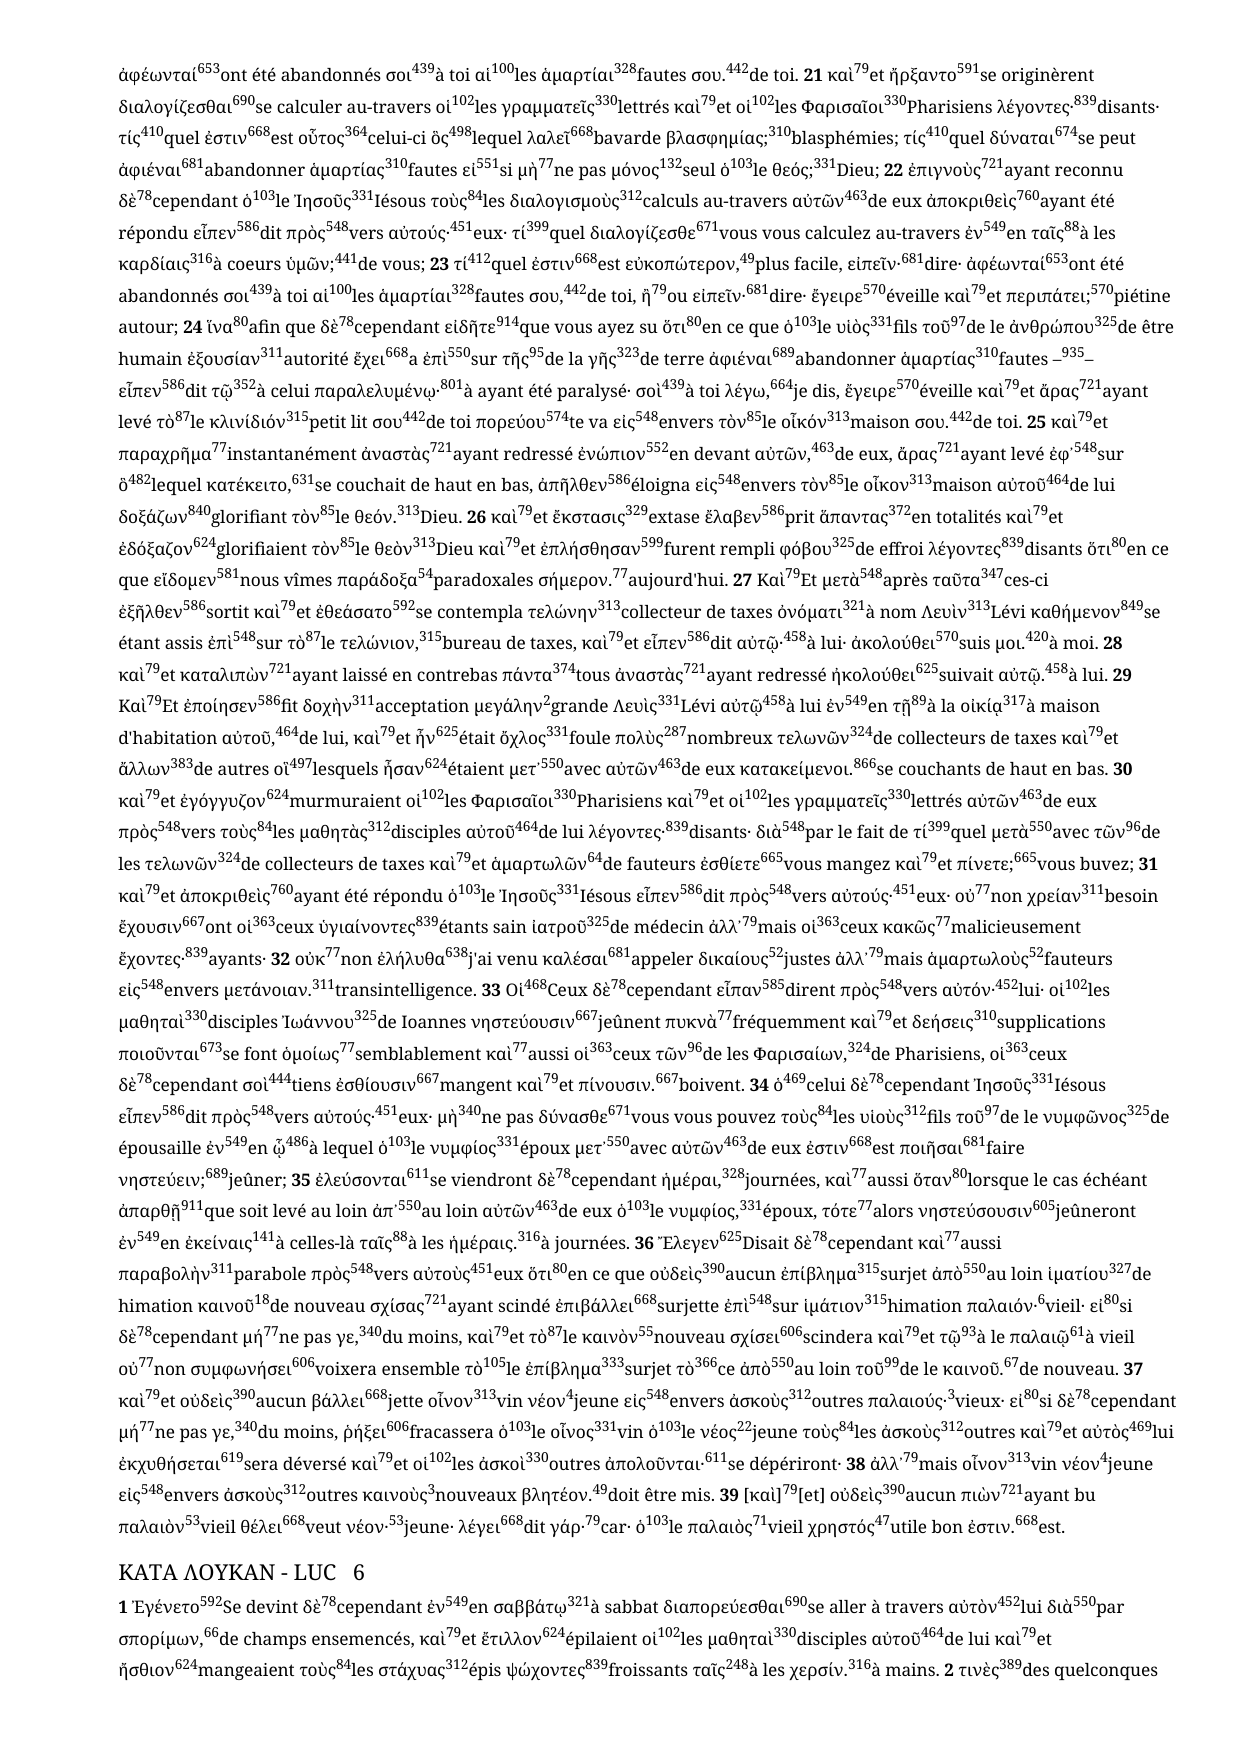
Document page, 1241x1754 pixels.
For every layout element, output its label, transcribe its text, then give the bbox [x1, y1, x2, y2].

text 1 Ἐγένετο592Se devint δὲ78cependant ἐν549en τῷ354à ce τὸν85le ὄχλον313foule ἐπικεῖσθαι690se coucher sur αὐτῷ458à lui καὶ79et ἀκούειν689écouter τὸν85le λόγον313discours τοῦ97de le θεοῦ325de Dieu καὶ79et αὐτὸς469lui ἦν625était ἑστὼς783ayant dressé παρὰ548à côté τὴν83la λίμνην311lac Γεννησαρὲτ323de Génésareth 2 καὶ79et εἶδεν586vit δύο180deux πλοῖα314navires ἑστῶτα771ayants dressés παρὰ548à côté τὴν83la λίμνην·311lac· οἱ102les δὲ78cependant ἁλιεῖς330pêcheurs ἀπ᾽550au loin αὐτῶν465de eux ἀποβάντες720ayants débarqués ἔπλυνον624rinçaient τὰ86les δίκτυα.314filets. 3 ἐμβὰς721ayant embarqué δὲ78cependant εἰς548envers ἓν55un τῶν98de les πλοίων,326de navires, ὃ500lequel ἦν625était Σίμωνος,325de Simon, ἠρώτησεν586interrogea αὐτὸν452lui ἀπὸ550au loin τῆς95de la γῆς323de terre ἐπαναγαγεῖν681surmener de bas en haut ὀλίγον·77peu· καθίσας721ayant assis δὲ78cependant ἐκ550hors τοῦ99de le πλοίου327de navire ἐδίδασκεν625enseignait τοὺς84les ὄχλους.312foules. 4 Ὡς80Comme δὲ78cependant ἐπαύσατο592se pausa λαλῶν,840bavardant, εἶπεν586dit πρὸς548vers τὸν85le Σίμωνα·313Simon· ἐπανάγαγε554surmène de bas en haut εἰς548envers τὸ87le βάθος315profondeur καὶ79et χαλάσατε553lâchez τὰ86les δίκτυα314filets ὑμῶν441de vous εἰς548envers ἄγραν.311prise. 5 καὶ79et ἀποκριθεὶς760ayant été répondu Σίμων331Simon εἶπεν·586dit· ἐπιστάτα,337Supérieur, δι᾽550par ὅλης279de toute entière νυκτὸς323de nuit κοπιάσαντες720ayants peinés οὐδὲν375aucun ἐλάβομεν·581nous prîmes· ἐπὶ549sur δὲ78cependant τῷ93à le ῥήματί321à oral σου442de toi χαλάσω602je lâcherai τὰ86les δίκτυα.314filets. 6 καὶ79et τοῦτο348ce-ci ποιήσαντες720ayants faits συνέκλεισαν585fermèrent à clef ensemble πλῆθος315multitude ἰχθύων324de poissons πολύ,375nombreux, διερρήσσετο636était fracassé à travers δὲ78cependant τὰ104les δίκτυα332filets αὐτῶν.463de eux. 7 καὶ79et κατένευσαν585firent signe de haut en bas τοῖς90à les μετόχοις58à participants ἐν549en τῷ93à le ἑτέρῳ123à autre-différent πλοίῳ321à navire τοῦ360de ce ἐλθόντας706ayants venus συλλαβέσθαι682se prendre ensemble αὐτοῖς·457à eux· καὶ79et ἦλθον585vinrent καὶ79et ἔπλησαν585remplirent ἀμφότερα270tous deux τὰ86les πλοῖα314navires ὥστε80de sorte que βυθίζεσθαι692être abîmé αὐτά.453eux. 8 Ἰδὼν721Ayant vu δὲ78cependant Σίμων331Simon Πέτρος331Pierre προσέπεσεν586tomba vers τοῖς92à les γόνασιν320à genoux Ἰησοῦ325de Iésous λέγων·840disant· ἔξελθε554sors ἀπ᾽550au loin ἐμοῦ,424de moi, ὅτι80en ce que ἀνὴρ331homme ἁμαρτωλός22fauteur εἰμι,664je suis, κύριε.337Maître. 9 θάμβος333effarement γὰρ79car περιέσχεν586eut autour αὐτὸν452lui καὶ79et πάντας268tous τοὺς345ceux σὺν549avec αὐτῷ458à lui ἐπὶ549sur τῇ89à la ἄγρᾳ317à prise τῶν96de les ἰχθύων324de poissons ὧν491de lesquels συνέλαβον,585prirent ensemble, 10 ὁμοίως77semblablement δὲ78cependant καὶ77aussi Ἰάκωβον313Iakobos καὶ79et Ἰωάννην313Ioannes υἱοὺς312fils Ζεβεδαίου,325de Zébédaï, οἳ497lesquels ἦσαν624étaient κοινωνοὶ330communiants τῷ91à le Σίμωνι.319à Simon. καὶ79et εἶπεν586dit πρὸς548vers τὸν85le Σίμωνα313Simon ὁ103le Ἰησοῦς·331Iésous· μὴ77ne pas φοβοῦ·574te effraie· ἀπὸ550au loin τοῦ358de celui νῦν77maintenant ἀνθρώπους312êtres humains ἔσῃ610tu te seras ζωγρῶν.840capturant vivant. 11 καὶ79et καταγαγόντες720ayants menés de haut en bas τὰ86les πλοῖα314navires ἐπὶ548sur τὴν83la γῆν311terre ἀφέντες720ayants abandonnés πάντα374tous ἠκολούθησαν585suivirent αὐτῷ.458à lui. 12 Καὶ79Et ἐγένετο592se devint ἐν549en τῷ354à ce εἶναι689être αὐτὸν452lui ἐν549en μιᾷ57à une τῶν94de les πόλεων322de cités καὶ79et ἰδοὺ306voici ἀνὴρ331homme πλήρης71de plénitude λέπρας·323de lèpre· καὶ79et ἰδὼν721ayant vu δὲ78cependant τὸν85le Ἰησοῦν,313Iésous, πεσὼν721ayant tombé ἐπὶ548sur πρόσωπον315face ἐδεήθη600fut attaché de lien αὐτοῦ464de lui λέγων·840disant· κύριε,337Maître, ἐὰν80si le cas échéant θέλῃς919que tu veuilles δύνασαί672tu te peux με417moi καθαρίσαι.681purifier. 13 καὶ79et ἐκτείνας721ayant étendu τὴν243la χεῖρα311main ἥψατο592se toucha αὐτοῦ464de lui λέγων·840disant· θέλω,664je veux, καθαρίσθητι·563sois purifié· καὶ79et εὐθέως77directement ἡ101la λέπρα329lèpre ἀπῆλθεν586éloigna ἀπ᾽550au loin αὐτοῦ.464de lui. 14 καὶ79et αὐτὸς469lui παρήγγειλεν586annonça à côté αὐτῷ458à lui μηδενὶ378à ne pas un εἰπεῖν,681dire, ἀλλ᾽79mais ἀπελθὼν721ayant éloigné δεῖξον554montre σεαυτὸν516toi-même τῷ91à le ἱερεῖ319à sacrificateur καὶ79et προσένεγκε554apporte περὶ550autour τοῦ97de le καθαρισμοῦ325de purification σου442de toi καθὼς77de haut en bas comme προσέταξεν586ordonnança auprès Μωϋσῆς,331Môusês, εἰς548envers μαρτύριον315témoignage αὐτοῖς.457à eux. 15 διήρχετο631se passait à travers δὲ78cependant μᾶλλον77davantage ὁ103le λόγος331discours περὶ550autour αὐτοῦ,464de lui, καὶ79et συνήρχοντο630se venaient ensemble ὄχλοι330foules πολλοὶ286nombreux ἀκούειν689écouter καὶ79et θεραπεύεσθαι692être soigné ἀπὸ550au loin τῶν94de les ἀσθενειῶν322de infirmités αὐτῶν·463de eux· 16 αὐτὸς469lui δὲ78cependant ἦν625était ὑποχωρῶν840plaçant en arrière ἐν549en ταῖς88à les ἐρήμοις56à désertes καὶ79et προσευχόμενος.867se priant. 17 Καὶ79Et ἐγένετο592se devint ἐν549en μιᾷ57à une τῶν94de les ἡμερῶν322de journées καὶ79et αὐτὸς469lui ἦν625était διδάσκων,840enseignant, καὶ79et ἦσαν624étaient καθήμενοι866se étants assis Φαρισαῖοι330Pharisiens καὶ79et νομοδιδάσκαλοι330enseignants légistes οἳ497lesquels ἦσαν624étaient ἐληλυθότες782ayants venus ἐκ550hors πάσης279de toute κώμης323de village τῆς95de la Γαλιλαίας323de Galilée καὶ79et Ἰουδαίας323de Ioudaia καὶ79et Ἰερουσαλήμ·323de Ierousalem· καὶ79et δύναμις329puissance κυρίου325de Maître ἦν625était εἰς548envers τὸ348ce ἰᾶσθαι690se guérir αὐτόν.452lui. 18 καὶ79et ἰδοὺ306voici ἄνδρες330hommes φέροντες839portants ἐπὶ550sur κλίνης323de lit ἄνθρωπον313être humain ὃς498lequel ἦν625était παραλελυμένος813ayant été paralysé καὶ79et ἐζήτουν624cherchaient αὐτὸν452lui εἰσενεγκεῖν681importer καὶ79et θεῖναι681poser [αὐτὸν]452[lui] ἐνώπιον552en devant αὐτοῦ.464de lui. 19 καὶ79et μὴ77ne pas εὑρόντες720ayants trouvés ποίας403de quelle εἰσενέγκωσιν898que importent αὐτὸν452lui διὰ548par le fait de τὸν85le ὄχλον,313foule, ἀναβάντες720ayants montés ἐπὶ548sur τὸ87le δῶμα315dôme διὰ550par τῶν96de les κεράμων324de tuiles καθῆκαν585firent descendre αὐτὸν452lui σὺν549avec τῷ93à le κλινιδίῳ321à petit lit εἰς548envers τὸ87le μέσον55au milieu ἔμπροσθεν552en devers τοῦ97de le Ἰησοῦ.325de Iésous. 20 καὶ79et ἰδὼν721ayant vu τὴν83la πίστιν311croyance αὐτῶν463de eux εἶπεν·586dit· ἄνθρωπε,337être humain, ἀφέωνταί653ont été abandonnés σοι439à toi αἱ100les ἁμαρτίαι328fautes σου.442de toi. 21 καὶ79et ἤρξαντο591se originèrent διαλογίζεσθαι690se calculer au-travers οἱ102les γραμματεῖς330lettrés καὶ79et οἱ102les Φαρισαῖοι330Pharisiens λέγοντες·839disants· τίς410quel ἐστιν668est οὗτος364celui-ci ὃς498lequel λαλεῖ668bavarde βλασφημίας;310blasphémies; τίς410quel δύναται674se peut ἀφιέναι681abandonner ἁμαρτίας310fautes εἰ551si μὴ77ne pas μόνος132seul ὁ103le θεός;331Dieu; 22 ἐπιγνοὺς721ayant reconnu δὲ78cependant ὁ103le Ἰησοῦς331Iésous τοὺς84les διαλογισμοὺς312calculs au-travers αὐτῶν463de eux ἀποκριθεὶς760ayant été répondu εἶπεν586dit πρὸς548vers αὐτούς·451eux· τί399quel διαλογίζεσθε671vous vous calculez au-travers ἐν549en ταῖς88à les καρδίαις316à coeurs ὑμῶν;441de vous; 23 τί412quel ἐστιν668est εὐκοπώτερον,49plus facile, εἰπεῖν·681dire· ἀφέωνταί653ont été abandonnés σοι439à toi αἱ100les ἁμαρτίαι328fautes σου,442de toi, ἢ79ou εἰπεῖν·681dire· ἔγειρε570éveille καὶ79et περιπάτει;570piétine autour; 24 ἵνα80afin que δὲ78cependant εἰδῆτε914que vous ayez su ὅτι80en ce que ὁ103le υἱὸς331fils τοῦ97de le ἀνθρώπου325de être humain ἐξουσίαν311autorité ἔχει668a ἐπὶ550sur τῆς95de la γῆς323de terre ἀφιέναι689abandonner ἁμαρτίας310fautes –935– εἶπεν586dit τῷ352à celui παραλελυμένῳ·801à ayant été paralysé· σοὶ439à toi λέγω,664je dis, ἔγειρε570éveille καὶ79et ἄρας721ayant levé τὸ87le κλινίδιόν315petit lit σου442de toi πορεύου574te va εἰς548envers τὸν85le οἶκόν313maison σου.442de toi. 25 καὶ79et παραχρῆμα77instantanément ἀναστὰς721ayant redressé ἐνώπιον552en devant αὐτῶν,463de eux, ἄρας721ayant levé ἐφ᾽548sur ὃ482lequel κατέκειτο,631se couchait de haut en bas, ἀπῆλθεν586éloigna εἰς548envers τὸν85le οἶκον313maison αὐτοῦ464de lui δοξάζων840glorifiant τὸν85le θεόν.313Dieu. 26 καὶ79et ἔκστασις329extase ἔλαβεν586prit ἅπαντας372en totalités καὶ79et ἐδόξαζον624glorifiaient τὸν85le θεὸν313Dieu καὶ79et ἐπλήσθησαν599furent rempli φόβου325de effroi λέγοντες839disants ὅτι80en ce que εἴδομεν581nous vîmes παράδοξα54paradoxales σήμερον.77aujourd'hui. 27 Καὶ79Et μετὰ548après ταῦτα347ces-ci ἐξῆλθεν586sortit καὶ79et ἐθεάσατο592se contempla τελώνην313collecteur de taxes ὀνόματι321à nom Λευὶν313Lévi καθήμενον849se étant assis ἐπὶ548sur τὸ87le τελώνιον,315bureau de taxes, καὶ79et εἶπεν586dit αὐτῷ·458à lui· ἀκολούθει570suis μοι.420à moi. 28 καὶ79et καταλιπὼν721ayant laissé en contrebas πάντα374tous ἀναστὰς721ayant redressé ἠκολούθει625suivait αὐτῷ.458à lui. 29 Καὶ79Et ἐποίησεν586fit δοχὴν311acceptation μεγάλην2grande Λευὶς331Lévi αὐτῷ458à lui ἐν549en τῇ89à la οἰκίᾳ317à maison d'habitation αὐτοῦ,464de lui, καὶ79et ἦν625était ὄχλος331foule πολὺς287nombreux τελωνῶν324de collecteurs de taxes καὶ79et ἄλλων383de autres οἳ497lesquels ἦσαν624étaient μετ᾽550avec αὐτῶν463de eux κατακείμενοι.866se couchants de haut en bas. 30 καὶ79et ἐγόγγυζον624murmuraient οἱ102les Φαρισαῖοι330Pharisiens καὶ79et οἱ102les γραμματεῖς330lettrés αὐτῶν463de eux πρὸς548vers τοὺς84les μαθητὰς312disciples αὐτοῦ464de lui λέγοντες·839disants· διὰ548par le fait de τί399quel μετὰ550avec τῶν96de les τελωνῶν324de collecteurs de taxes καὶ79et ἁμαρτωλῶν64de fauteurs ἐσθίετε665vous mangez καὶ79et πίνετε;665vous buvez; 31 καὶ79et ἀποκριθεὶς760ayant été répondu ὁ103le Ἰησοῦς331Iésous εἶπεν586dit πρὸς548vers αὐτούς·451eux· οὐ77non χρείαν311besoin ἔχουσιν667ont οἱ363ceux ὑγιαίνοντες839étants sain ἰατροῦ325de médecin ἀλλ᾽79mais οἱ363ceux κακῶς77malicieusement ἔχοντες·839ayants· 32 οὐκ77non ἐλήλυθα638j'ai venu καλέσαι681appeler δικαίους52justes ἀλλ᾽79mais ἁμαρτωλοὺς52fauteurs εἰς548envers μετάνοιαν.311transintelligence. 33 Οἱ468Ceux δὲ78cependant εἶπαν585dirent πρὸς548vers αὐτόν·452lui· οἱ102les μαθηταὶ330disciples Ἰωάννου325de Ioannes νηστεύουσιν667jeûnent πυκνὰ77fréquemment καὶ79et δεήσεις310supplications ποιοῦνται673se font ὁμοίως77semblablement καὶ77aussi οἱ363ceux τῶν96de les Φαρισαίων,324de Pharisiens, οἱ363ceux δὲ78cependant σοὶ444tiens ἐσθίουσιν667mangent καὶ79et πίνουσιν.667boivent. 34 ὁ469celui δὲ78cependant Ἰησοῦς331Iésous εἶπεν586dit πρὸς548vers αὐτούς·451eux· μὴ340ne pas δύνασθε671vous vous pouvez τοὺς84les υἱοὺς312fils τοῦ97de le νυμφῶνος325de épousaille ἐν549en ᾧ486à lequel ὁ103le νυμφίος331époux μετ᾽550avec αὐτῶν463de eux ἐστιν668est ποιῆσαι681faire νηστεύειν;689jeûner; 35 ἐλεύσονται611se viendront δὲ78cependant ἡμέραι,328journées, καὶ77aussi ὅταν80lorsque le cas échéant ἀπαρθῇ911que soit levé au loin ἀπ᾽550au loin αὐτῶν463de eux ὁ103le νυμφίος,331époux, τότε77alors νηστεύσουσιν605jeûneront ἐν549en ἐκείναις141à celles-là ταῖς88à les ἡμέραις.316à journées. 36 Ἔλεγεν625Disait δὲ78cependant καὶ77aussi παραβολὴν311parabole πρὸς548vers αὐτοὺς451eux ὅτι80en ce que οὐδεὶς390aucun ἐπίβλημα315surjet ἀπὸ550au loin ἱματίου327de himation καινοῦ18de nouveau σχίσας721ayant scindé ἐπιβάλλει668surjette ἐπὶ548sur ἱμάτιον315himation παλαιόν·6vieil· εἰ80si δὲ78cependant μή77ne pas γε,340du moins, καὶ79et τὸ87le καινὸν55nouveau σχίσει606scindera καὶ79et τῷ93à le παλαιῷ61à vieil οὐ77non συμφωνήσει606voixera ensemble τὸ105le ἐπίβλημα333surjet τὸ366ce ἀπὸ550au loin τοῦ99de le καινοῦ.67de nouveau. 37 καὶ79et οὐδεὶς390aucun βάλλει668jette οἶνον313vin νέον4jeune εἰς548envers ἀσκοὺς312outres παλαιούς·3vieux· εἰ80si δὲ78cependant μή77ne pas γε,340du moins, ῥήξει606fracassera ὁ103le οἶνος331vin ὁ103le νέος22jeune τοὺς84les ἀσκοὺς312outres καὶ79et αὐτὸς469lui ἐκχυθήσεται619sera déversé καὶ79et οἱ102les ἀσκοὶ330outres ἀπολοῦνται·611se dépériront· 38 ἀλλ᾽79mais οἶνον313vin νέον4jeune εἰς548envers ἀσκοὺς312outres καινοὺς3nouveaux βλητέον.49doit être mis. 39 [καὶ]79[et] οὐδεὶς390aucun πιὼν721ayant bu παλαιὸν53vieil θέλει668veut νέον·53jeune· λέγει668dit γάρ·79car· ὁ103le παλαιὸς71vieil χρηστός47utile bon ἐστιν.668est. [118, 59, 1181, 1538]
text ΚΑΤΑ ΛΟΥΚΑΝ - LUC 6 [118, 1557, 1181, 1587]
